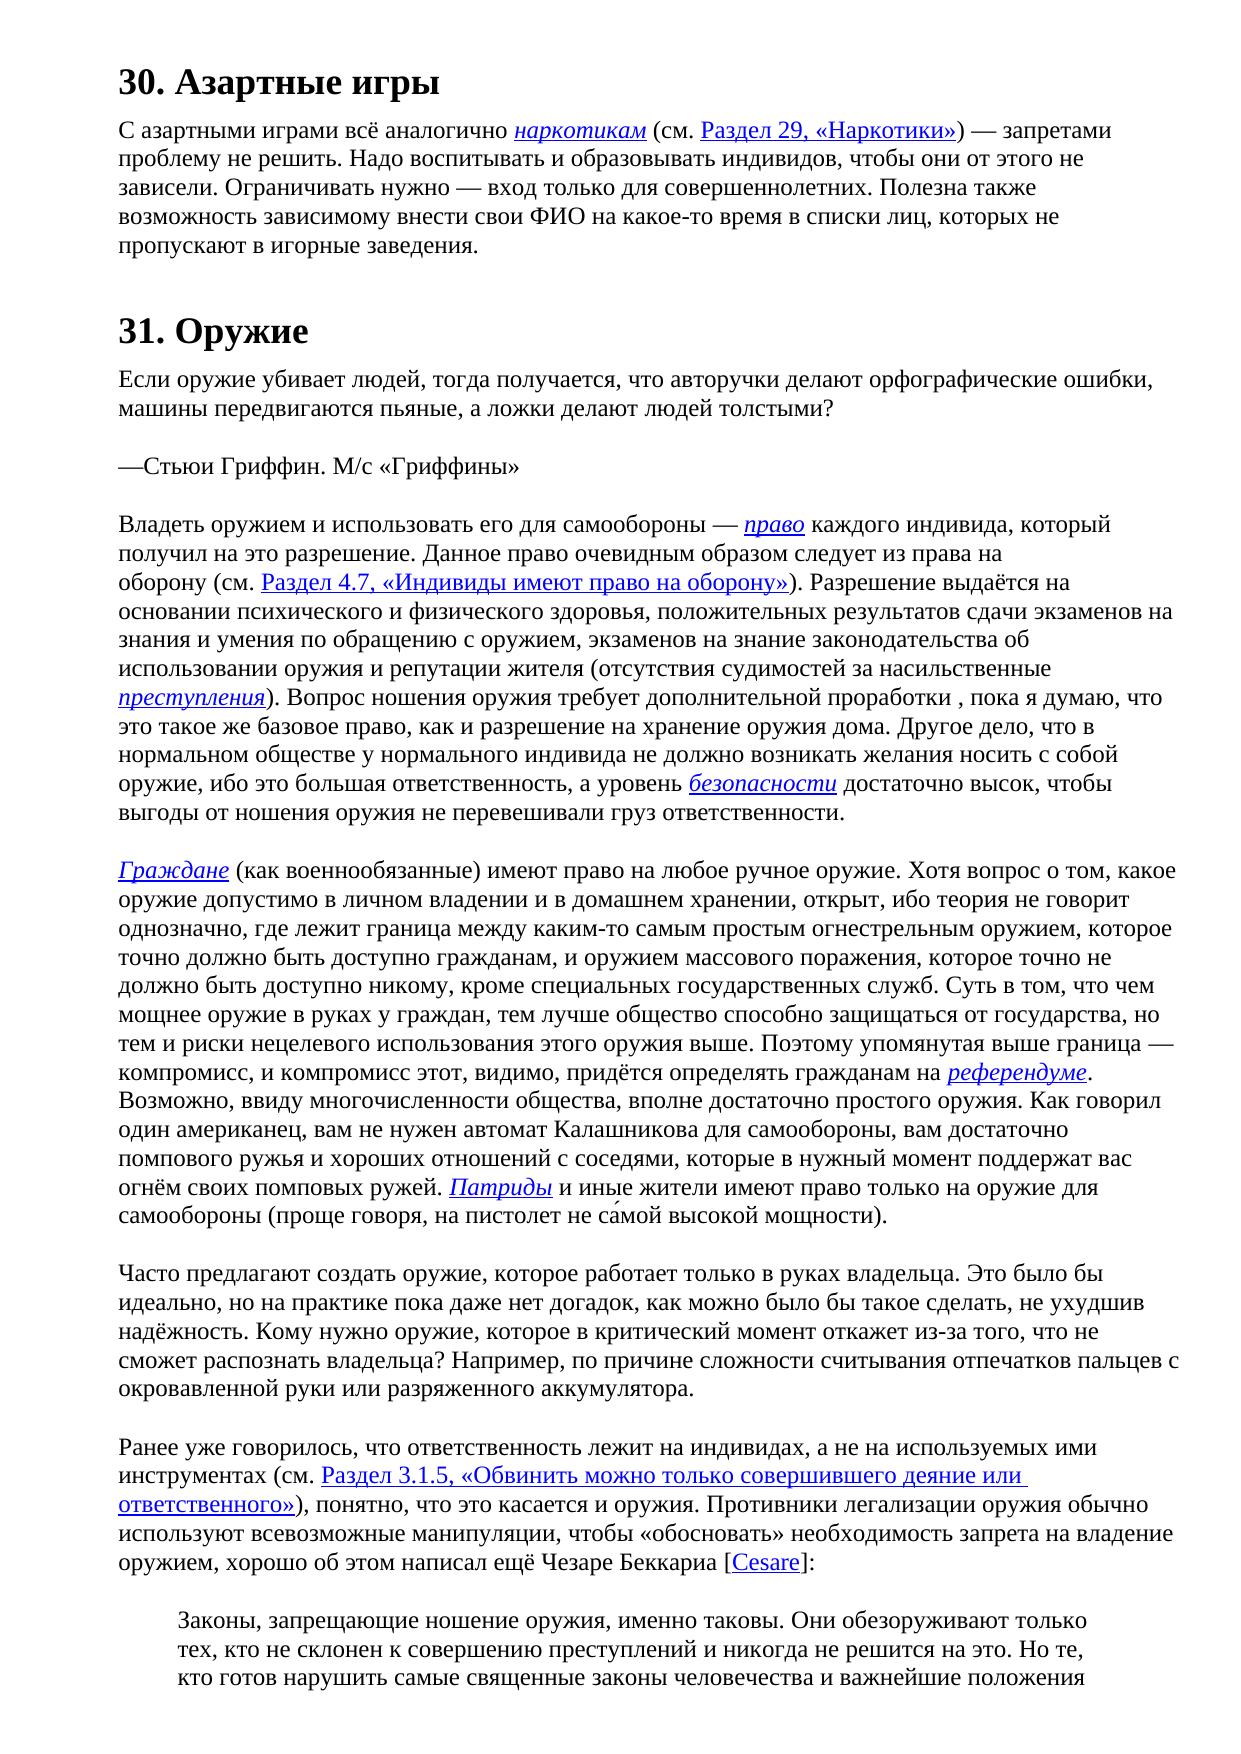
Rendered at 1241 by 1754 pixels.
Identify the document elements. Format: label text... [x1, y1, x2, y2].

subtitle 31. Оружие [118, 309, 1181, 352]
subtitle 30. Азартные игры [118, 59, 1181, 102]
text Если оружие убивает людей, тогда получается, что авторучки делают орфографические ошибки, машины передвигаются пьяные, а ложки делают людей толстыми? [118, 364, 1181, 422]
text Законы, запрещающие ношение оружия, именно таковы. Они обезоруживают только тех, кто не склонен к совершению преступлений и никогда не решится на это. Но те, кто готов нарушить самые священные законы человечества и важнейшие положения [177, 1605, 1122, 1691]
text С азартными играми всё аналогично наркотикам (см. Раздел 29, «Наркотики») — запретами проблему не решить. Надо воспитывать и образовывать индивидов, чтобы они от этого не зависели. Ограничивать нужно — вход только для совершеннолетних. Полезна также возможность зависимому внести свои ФИО на какое-то время в списки лиц, которых не пропускают в игорные заведения. [118, 115, 1181, 258]
text Ранее уже говорилось, что ответственность лежит на индивидах, а не на используемых ими инструментах (см. Раздел 3.1.5, «Обвинить можно только совершившего деяние или ответственного»), понятно, что это касается и оружия. Противники легализации оружия обычно используют всевозможные манипуляции, чтобы «обосновать» необходимость запрета на владение оружием, хорошо об этом написал ещё Чезаре Беккариа [Cesare]: [118, 1432, 1181, 1576]
text —Стьюи Гриффин. М/с «Гриффины» [118, 451, 1181, 480]
text Владеть оружием и использовать его для самообороны — право каждого индивида, который получил на это разрешение. Данное право очевидным образом следует из права на оборону (см. Раздел 4.7, «Индивиды имеют право на оборону»). Разрешение выдаётся на основании психического и физического здоровья, положительных результатов сдачи экзаменов на знания и умения по обращению с оружием, экзаменов на знание законодательства об использовании оружия и репутации жителя (отсутствия судимостей за насильственные преступления). Вопрос ношения оружия требует дополнительной проработки , пока я думаю, что это такое же базовое право, как и разрешение на хранение оружия дома. Другое дело, что в нормальном обществе у нормального индивида не должно возникать желания носить с собой оружие, ибо это большая ответственность, а уровень безопасности достаточно высок, чтобы выгоды от ношения оружия не перевешивали груз ответственности. [118, 509, 1181, 826]
text Часто предлагают создать оружие, которое работает только в руках владельца. Это было бы идеально, но на практике пока даже нет догадок, как можно было бы такое сделать, не ухудшив надёжность. Кому нужно оружие, которое в критический момент откажет из-за того, что не сможет распознать владельца? Например, по причине сложности считывания отпечатков пальцев с окровавленной руки или разряженного аккумулятора. [118, 1258, 1181, 1402]
text Граждане (как военнообязанные) имеют право на любое ручное оружие. Хотя вопрос о том, какое оружие допустимо в личном владении и в домашнем хранении, открыт, ибо теория не говорит однозначно, где лежит граница между каким-то самым простым огнестрельным оружием, которое точно должно быть доступно гражданам, и оружием массового поражения, которое точно не должно быть доступно никому, кроме специальных государственных служб. Суть в том, что чем мощнее оружие в руках у граждан, тем лучше общество способно защищаться от государства, но тем и риски нецелевого использования этого оружия выше. Поэтому упомянутая выше граница — компромисс, и компромисс этот, видимо, придётся определять гражданам на референдуме. Возможно, ввиду многочисленности общества, вполне достаточно простого оружия. Как говорил один американец, вам не нужен автомат Калашникова для самообороны, вам достаточно помпового ружья и хороших отношений с соседями, которые в нужный момент поддержат вас огнём своих помповых ружей. Патриды и иные жители имеют право только на оружие для самообороны (проще говоря, на пистолет не са́мой высокой мощности). [118, 855, 1181, 1229]
